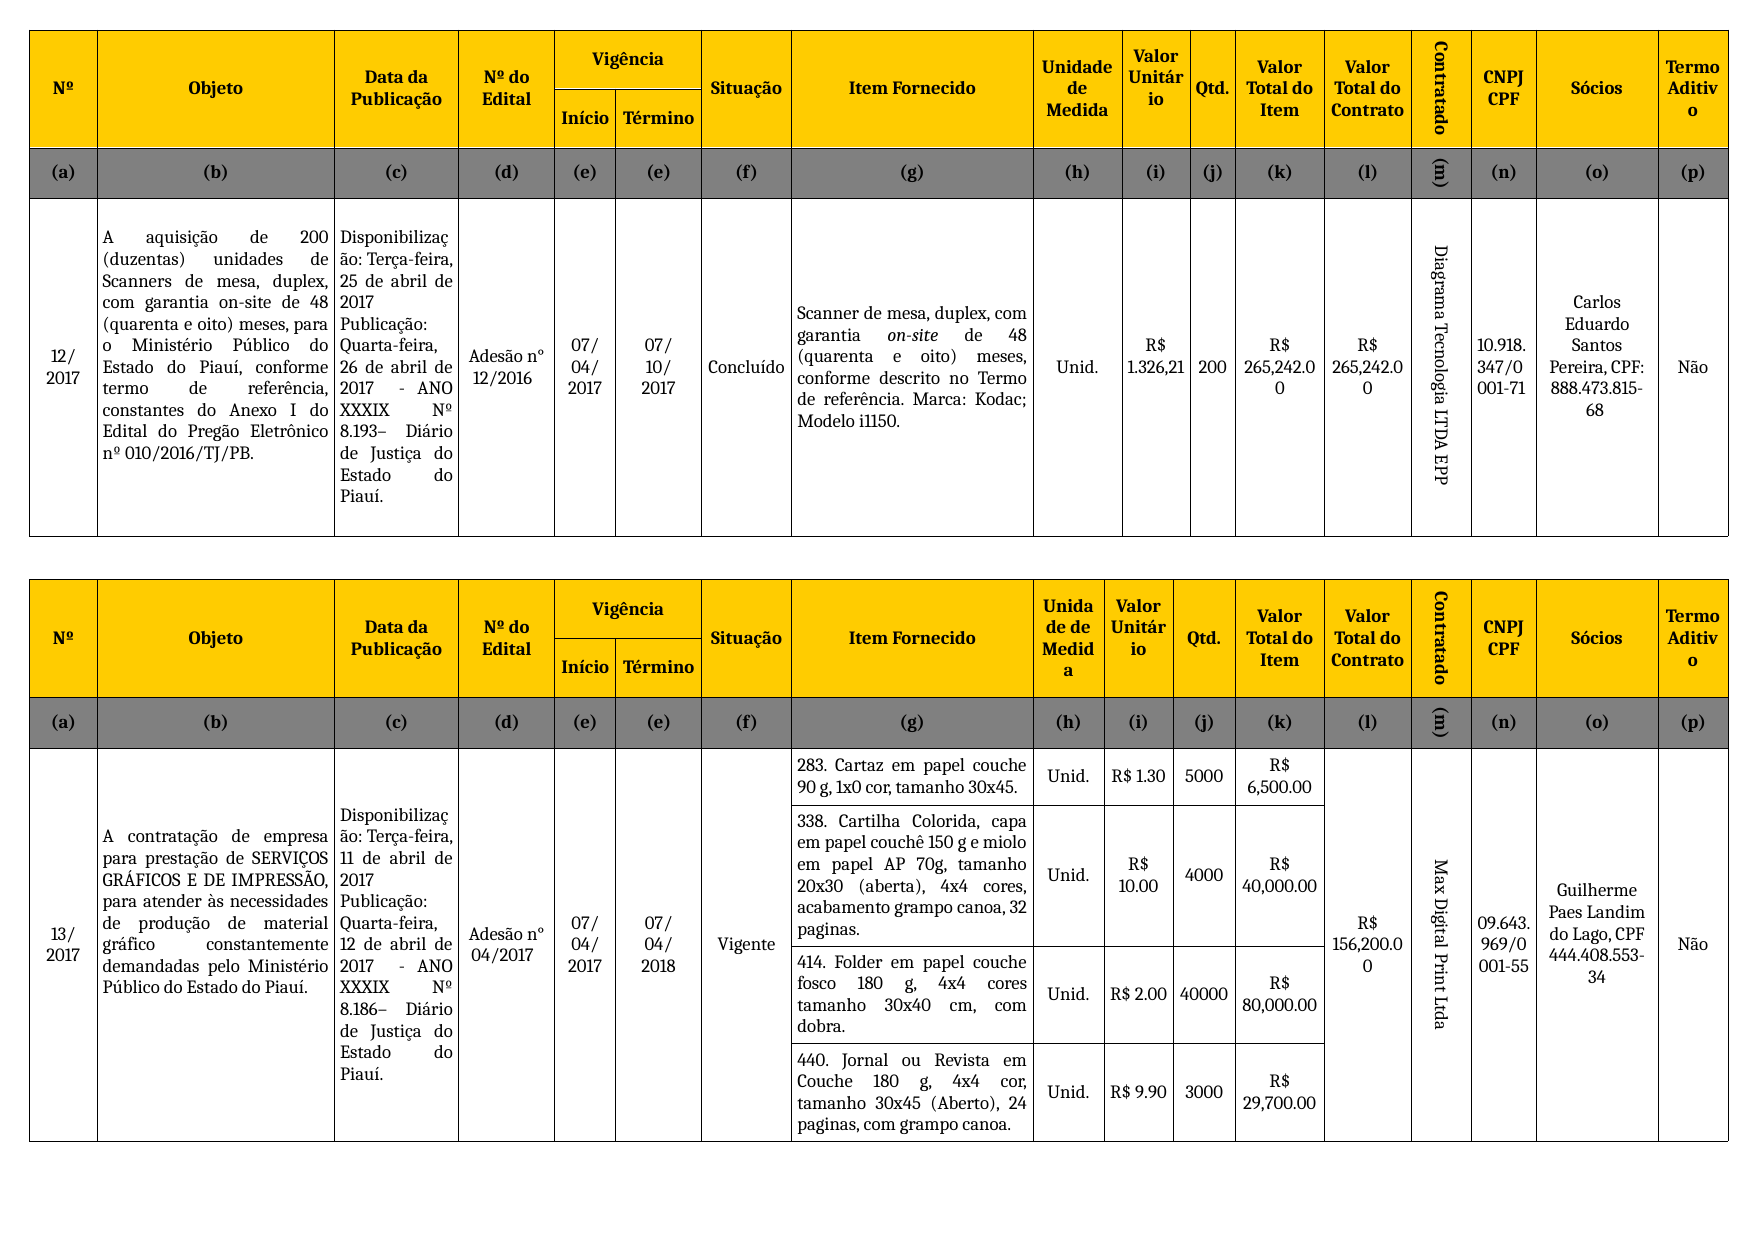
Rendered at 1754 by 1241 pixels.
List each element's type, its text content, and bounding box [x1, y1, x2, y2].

table_header CNPJ CPF [1472, 31, 1536, 147]
table_header Sócios [1537, 31, 1658, 147]
table_header Termo Aditivo [1659, 31, 1728, 147]
table_header Item Fornecido [792, 580, 1033, 697]
table_cell A contratação de empresa para prestação de SERVIÇOS GRÁFICOS E DE IMPRESSÃO, para atender às necessidades de produção de material gráfico constantemente demandadas pelo Ministério Público do Estado do Piauí. [98, 749, 334, 1141]
table_cell (n) [1472, 698, 1536, 748]
table_header Objeto [98, 31, 334, 147]
table_cell R$ 265.242,00 [1236, 199, 1324, 536]
table_header Nº [30, 580, 97, 697]
table_cell A aquisição de 200 (duzentas) unidades de Scanners de mesa, duplex, com garantia on-site de 48 (quarenta e oito) meses, para o Ministério Público do Estado do Piauí, conforme termo de referência, constantes do Anexo I do Edital do Pregão Eletrônico nº 010/2016/TJ/PB. [98, 199, 334, 536]
table_cell 09.643.969/0001-55 [1472, 749, 1536, 1141]
table_header Situação [702, 580, 791, 697]
table_cell (f) [702, 698, 791, 748]
table_cell 07/ 04/ 2017 [555, 749, 615, 1141]
table_cell Término [616, 639, 701, 697]
table_header Nº [30, 31, 97, 147]
table_cell 4000 [1174, 806, 1235, 946]
table_header Data da Publicação [335, 580, 458, 697]
table_cell 07/ 04/ 2017 [555, 199, 615, 536]
table_cell Adesão n° 04/2017 [459, 749, 554, 1141]
table_cell (e) [555, 149, 615, 198]
table_cell R$ 156.200,00 [1325, 749, 1411, 1141]
table_header Contratado [1412, 580, 1471, 697]
table_cell Unid. [1034, 947, 1104, 1043]
table_cell Vigente [702, 749, 791, 1141]
table_header Valor Total do Contrato [1325, 31, 1411, 147]
table_cell R$ 10,00 [1105, 806, 1173, 946]
table_cell Término [616, 90, 701, 147]
table_cell (c) [335, 698, 458, 748]
table_cell Não [1659, 749, 1728, 1141]
table_header Vigência [555, 31, 701, 88]
table_cell (a) [30, 698, 97, 748]
table_header Valor Total do Item [1236, 580, 1324, 697]
table_cell (l) [1325, 698, 1411, 748]
table_header CNPJ CPF [1472, 580, 1536, 697]
table_cell R$ 80.000,00 [1236, 947, 1324, 1043]
table_cell 3000 [1174, 1044, 1235, 1141]
table_cell (j) [1191, 149, 1235, 198]
table_cell Unid. [1034, 199, 1122, 536]
table_cell R$ 1,30 [1105, 749, 1173, 804]
table_header Valor Total do Contrato [1325, 580, 1411, 697]
table_cell Início [555, 639, 615, 697]
table_cell R$ 2,00 [1105, 947, 1173, 1043]
table_cell (g) [792, 698, 1033, 748]
table_cell 5000 [1174, 749, 1235, 804]
table_cell (m) [1412, 149, 1471, 198]
table_cell (e) [616, 149, 701, 198]
table_cell (l) [1325, 149, 1411, 198]
table_cell 200 [1191, 199, 1235, 536]
table_cell Unid. [1034, 1044, 1104, 1141]
table_header Nº do Edital [459, 31, 554, 147]
table_cell Diagrama Tecnologia LTDA EPP [1412, 199, 1471, 536]
table_cell Unid. [1034, 749, 1104, 804]
table_cell R$ 9,90 [1105, 1044, 1173, 1141]
table_header Situação [702, 31, 791, 147]
table_cell R$ 265.242,00 [1325, 199, 1411, 536]
table_cell R$ 6.500,00 [1236, 749, 1324, 804]
table_cell Max Digital Print Ltda [1412, 749, 1471, 1141]
table_cell (g) [792, 149, 1033, 198]
table_cell Início [555, 90, 615, 147]
table_header Sócios [1537, 580, 1658, 697]
table_cell Unid. [1034, 806, 1104, 946]
table_header Valor Unitário [1123, 31, 1190, 147]
table_cell (h) [1034, 149, 1122, 198]
table_cell Não [1659, 199, 1728, 536]
table_header Qtd. [1174, 580, 1235, 697]
table_header Vigência [555, 580, 701, 638]
table_cell (n) [1472, 149, 1536, 198]
table_header Valor Unitário [1105, 580, 1173, 697]
table_cell (o) [1537, 698, 1658, 748]
table_cell (p) [1659, 698, 1728, 748]
table_cell (c) [335, 149, 458, 198]
table_cell Concluído [702, 199, 791, 536]
table_cell 440. Jornal ou Revista em Couche 180 g, 4x4 cor, tamanho 30x45 (Aberto), 24 paginas, com grampo canoa. [792, 1044, 1033, 1141]
table_cell (d) [459, 149, 554, 198]
table_cell (b) [98, 149, 334, 198]
table_cell (m) [1412, 698, 1471, 748]
table_cell 07/ 10/ 2017 [616, 199, 701, 536]
table_cell (k) [1236, 149, 1324, 198]
table_cell (i) [1123, 149, 1190, 198]
table_cell R$ 1.326,21 [1123, 199, 1190, 536]
table_header Unidade de Medida [1034, 580, 1104, 697]
table_cell (d) [459, 698, 554, 748]
table_header Nº do Edital [459, 580, 554, 697]
table_cell 07/ 04/ 2018 [616, 749, 701, 1141]
table_cell Guilherme Paes Landim do Lago, CPF 444.408.553-34 [1537, 749, 1658, 1141]
table_cell Scanner de mesa, duplex, com garantia on-site de 48 (quarenta e oito) meses, conforme descrito no Termo de referência. Marca: Kodac; Modelo i1150. [792, 199, 1033, 536]
table_cell Disponibilização: Terça-feira, 11 de abril de 2017 Publicação: Quarta-feira, 12 de abril de 2017 - ANO XXXIX Nº 8.186– Diário de Justiça do Estado do Piauí. [335, 749, 458, 1141]
table_cell 414. Folder em papel couche fosco 180 g, 4x4 cores tamanho 30x40 cm, com dobra. [792, 947, 1033, 1043]
table_cell 12/ 2017 [30, 199, 97, 536]
table_cell (j) [1174, 698, 1235, 748]
table_header Data da Publicação [335, 31, 458, 147]
table_cell (k) [1236, 698, 1324, 748]
table_cell (b) [98, 698, 334, 748]
table_header Unidade de Medida [1034, 31, 1122, 147]
table_header Termo Aditivo [1659, 580, 1728, 697]
table_cell (h) [1034, 698, 1104, 748]
table_header Qtd. [1191, 31, 1235, 147]
table_cell R$ 40.000,00 [1236, 806, 1324, 946]
table_cell 338. Cartilha Colorida, capa em papel couchê 150 g e miolo em papel AP 70g, tamanho 20x30 (aberta), 4x4 cores, acabamento grampo canoa, 32 paginas. [792, 806, 1033, 946]
table_cell 40000 [1174, 947, 1235, 1043]
table_cell (o) [1537, 149, 1658, 198]
table_header Contratado [1412, 31, 1471, 147]
table_cell 283. Cartaz em papel couche 90 g, 1x0 cor, tamanho 30x45. [792, 749, 1033, 804]
table_cell Carlos Eduardo Santos Pereira, CPF: 888.473.815-68 [1537, 199, 1658, 536]
table_cell (i) [1105, 698, 1173, 748]
table_cell (e) [616, 698, 701, 748]
table_cell (e) [555, 698, 615, 748]
table_header Objeto [98, 580, 334, 697]
table_cell (p) [1659, 149, 1728, 198]
table_cell Adesão n° 12/2016 [459, 199, 554, 536]
table_header Valor Total do Item [1236, 31, 1324, 147]
table_cell (a) [30, 149, 97, 198]
table_cell 10.918.347/0001-71 [1472, 199, 1536, 536]
table_cell 13/ 2017 [30, 749, 97, 1141]
table_cell R$ 29.700,00 [1236, 1044, 1324, 1141]
table_header Item Fornecido [792, 31, 1033, 147]
table_cell Disponibilização: Terça-feira, 25 de abril de 2017 Publicação: Quarta-feira, 26 de abril de 2017 - ANO XXXIX Nº 8.193– Diário de Justiça do Estado do Piauí. [335, 199, 458, 536]
table_cell (f) [702, 149, 791, 198]
